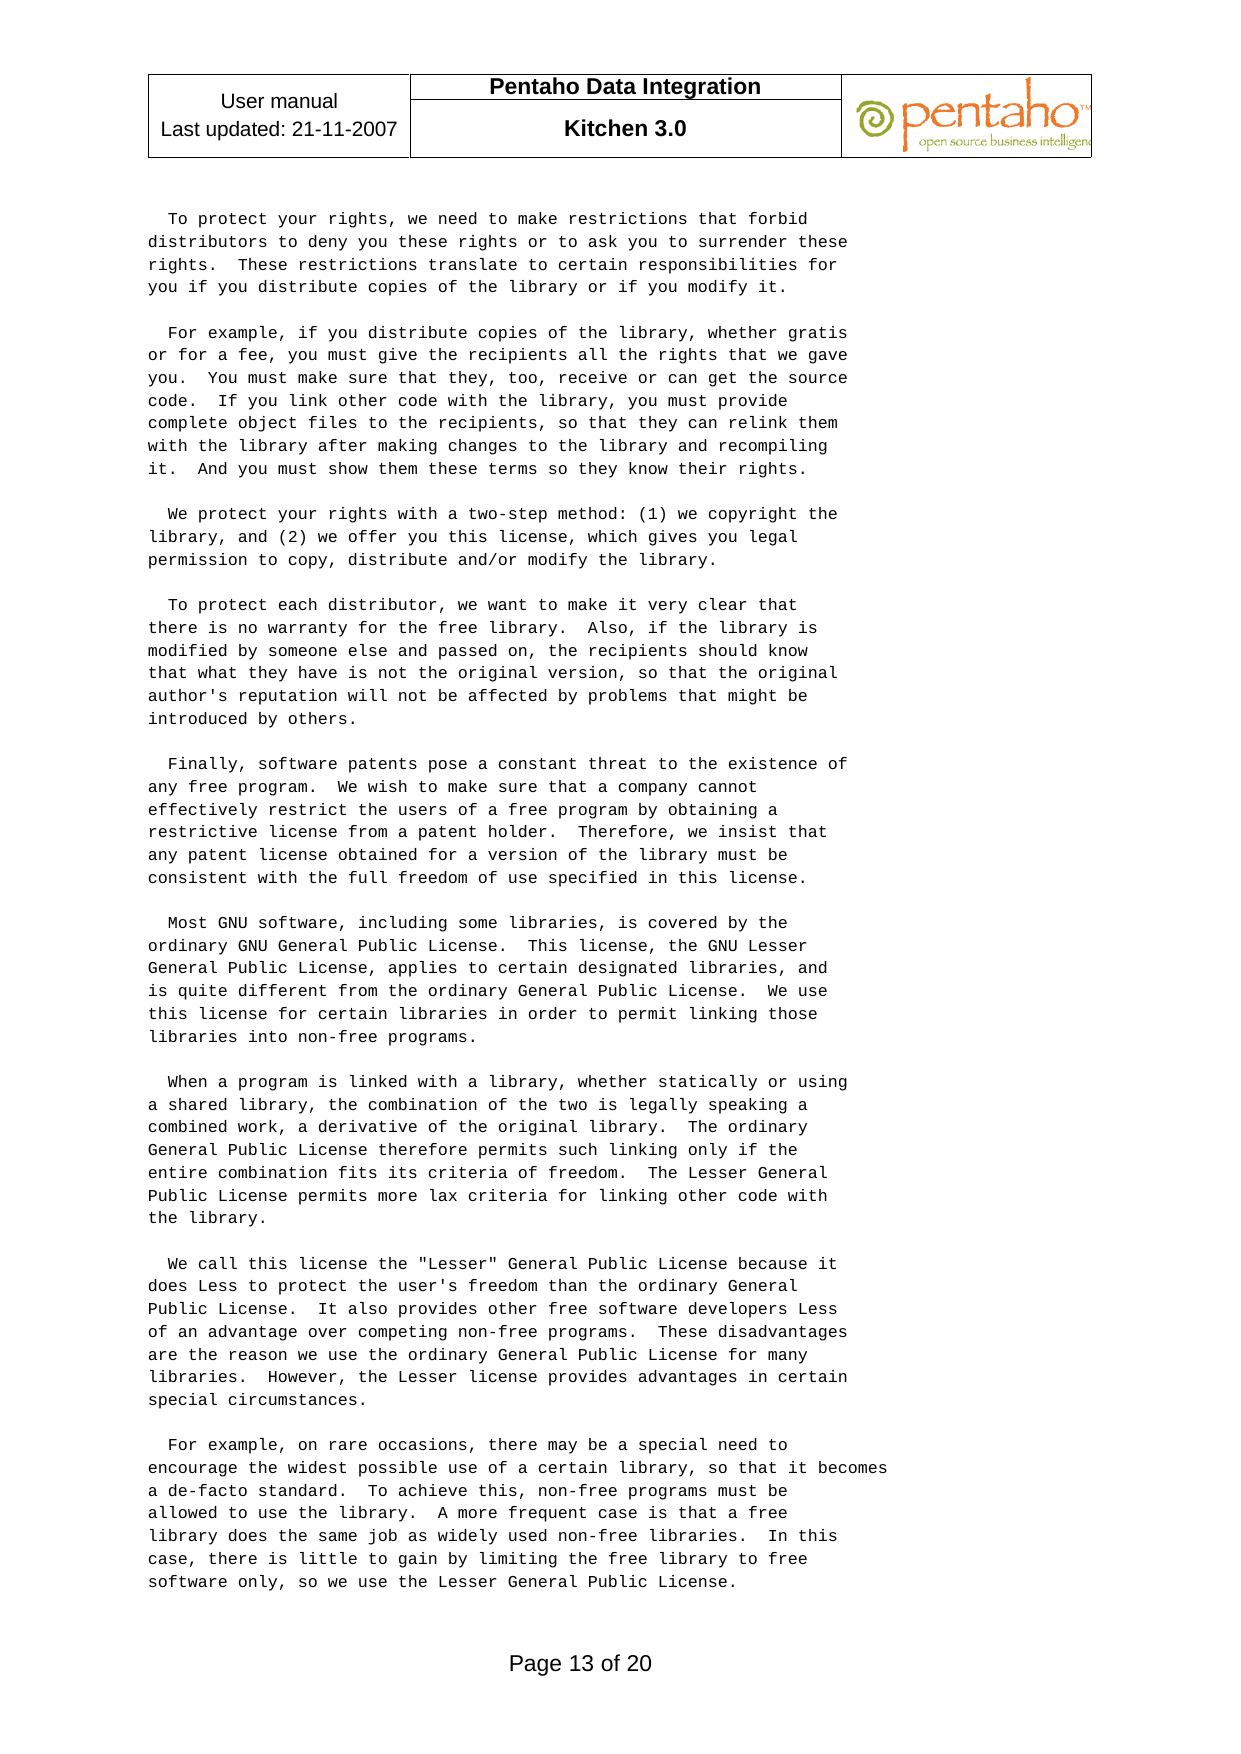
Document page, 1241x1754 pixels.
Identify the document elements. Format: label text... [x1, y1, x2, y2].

text To protect your rights, we need to make restrictions that forbid distributors to deny you these rights or to ask you to surrender these rights. These restrictions translate to certain responsibilities for you if you distribute copies of the library or if you modify it. For example, if you distribute copies of the library, whether gratis or for a fee, you must give the recipients all the rights that we gave you. You must make sure that they, too, receive or can get the source code. If you link other code with the library, you must provide complete object files to the recipients, so that they can relink them with the library after making changes to the library and recompiling it. And you must show them these terms so they know their rights. We protect your rights with a two-step method: (1) we copyright the library, and (2) we offer you this license, which gives you legal permission to copy, distribute and/or modify the library. To protect each distributor, we want to make it very clear that there is no warranty for the free library. Also, if the library is modified by someone else and passed on, the recipients should know that what they have is not the original version, so that the original author's reputation will not be affected by problems that might be introduced by others. Finally, software patents pose a constant threat to the existence of any free program. We wish to make sure that a company cannot effectively restrict the users of a free program by obtaining a restrictive license from a patent holder. Therefore, we insist that any patent license obtained for a version of the library must be consistent with the full freedom of use specified in this license. Most GNU software, including some libraries, is covered by the ordinary GNU General Public License. This license, the GNU Lesser General Public License, applies to certain designated libraries, and is quite different from the ordinary General Public License. We use this license for certain libraries in order to permit linking those libraries into non-free programs. When a program is linked with a library, whether statically or using a shared library, the combination of the two is legally speaking a combined work, a derivative of the original library. The ordinary General Public License therefore permits such linking only if the entire combination fits its criteria of freedom. The Lesser General Public License permits more lax criteria for linking other code with the library. We call this license the "Lesser" General Public License because it does Less to protect the user's freedom than the ordinary General Public License. It also provides other free software developers Less of an advantage over competing non-free programs. These disadvantages are the reason we use the ordinary General Public License for many libraries. However, the Lesser license provides advantages in certain special circumstances. For example, on rare occasions, there may be a special need to encourage the widest possible use of a certain library, so that it becomes a de-facto standard. To achieve this, non-free programs must be allowed to use the library. A more frequent case is that a free library does the same job as widely used non-free libraries. In this case, there is little to gain by limiting the free library to free software only, so we use the Lesser General Public License. [148, 188, 1092, 1592]
